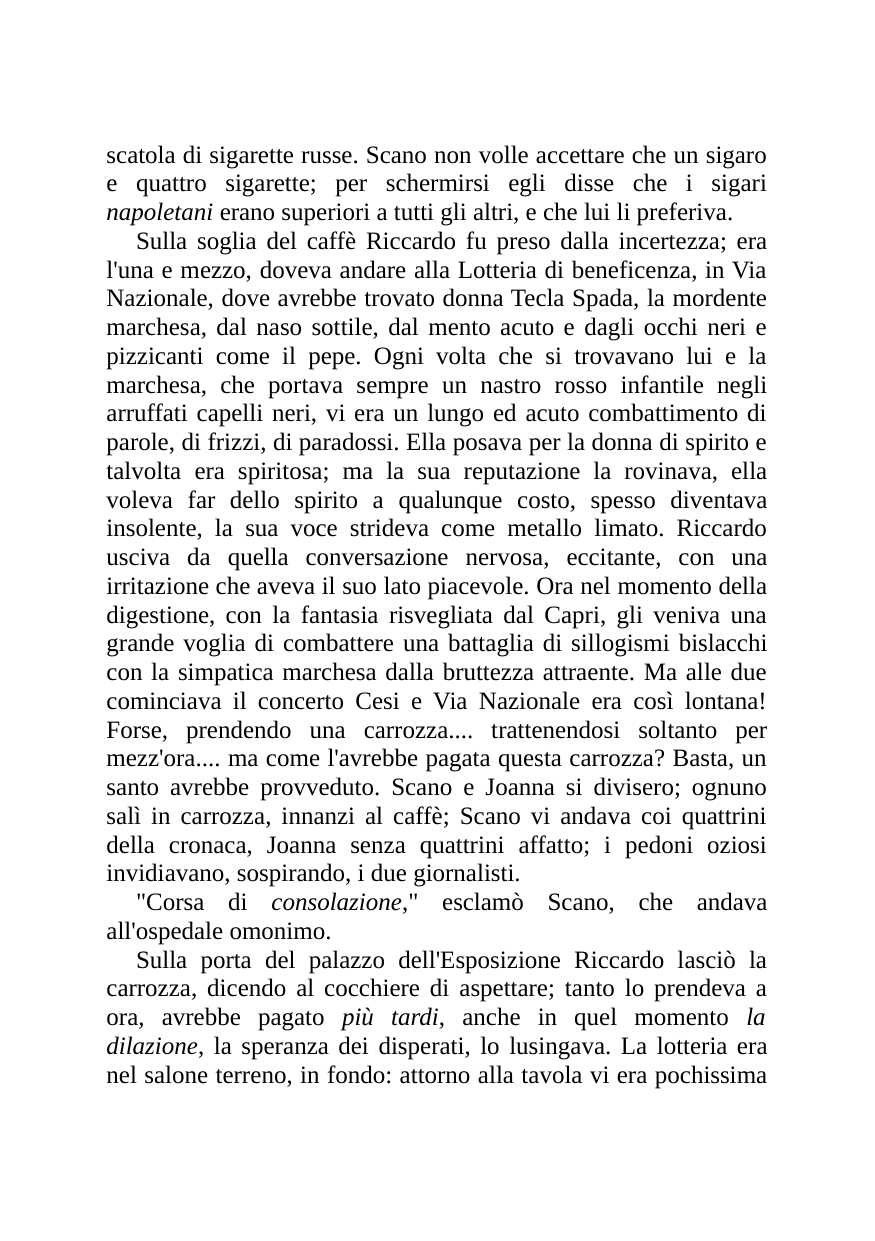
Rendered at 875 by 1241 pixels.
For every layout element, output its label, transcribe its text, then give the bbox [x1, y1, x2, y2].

text Sulla soglia del caffè Riccardo fu preso dalla incertezza; era l'una e mezzo, doveva andare alla Lotteria di beneficenza, in Via Nazionale, dove avrebbe trovato donna Tecla Spada, la mordente marchesa, dal naso sottile, dal mento acuto e dagli occhi neri e pizzicanti come il pepe. Ogni volta che si trovavano lui e la marchesa, che portava sempre un nastro rosso infantile negli arruffati capelli neri, vi era un lungo ed acuto combattimento di parole, di frizzi, di paradossi. Ella posava per la donna di spirito e talvolta era spiritosa; ma la sua reputazione la rovinava, ella voleva far dello spirito a qualunque costo, spesso diventava insolente, la sua voce strideva come metallo limato. Riccardo usciva da quella conversazione nervosa, eccitante, con una irritazione che aveva il suo lato piacevole. Ora nel momento della digestione, con la fantasia risvegliata dal Capri, gli veniva una grande voglia di combattere una battaglia di sillogismi bislacchi con la simpatica marchesa dalla bruttezza attraente. Ma alle due cominciava il concerto Cesi e Via Nazionale era così lontana! Forse, prendendo una carrozza.... trattenendosi soltanto per mezz'ora.... ma come l'avrebbe pagata questa carrozza? Basta, un santo avrebbe provveduto. Scano e Joanna si divisero; ognuno salì in carrozza, innanzi al caffè; Scano vi andava coi quattrini della cronaca, Joanna senza quattrini affatto; i pedoni oziosi invidiavano, sospirando, i due giornalisti. [106, 226, 768, 887]
text Sulla porta del palazzo dell'Esposizione Riccardo lasciò la carrozza, dicendo al cocchiere di aspettare; tanto lo prendeva a ora, avrebbe pagato più tardi, anche in quel momento la dilazione, la speranza dei disperati, lo lusingava. La lotteria era nel salone terreno, in fondo: attorno alla tavola vi era pochissima [106, 945, 768, 1088]
text "Corsa di consolazione," esclamò Scano, che andava all'ospedale omonimo. [106, 887, 768, 945]
text scatola di sigarette russe. Scano non volle accettare che un sigaro e quattro sigarette; per schermirsi egli disse che i sigari napoletani erano superiori a tutti gli altri, e che lui li preferiva. [106, 140, 768, 226]
